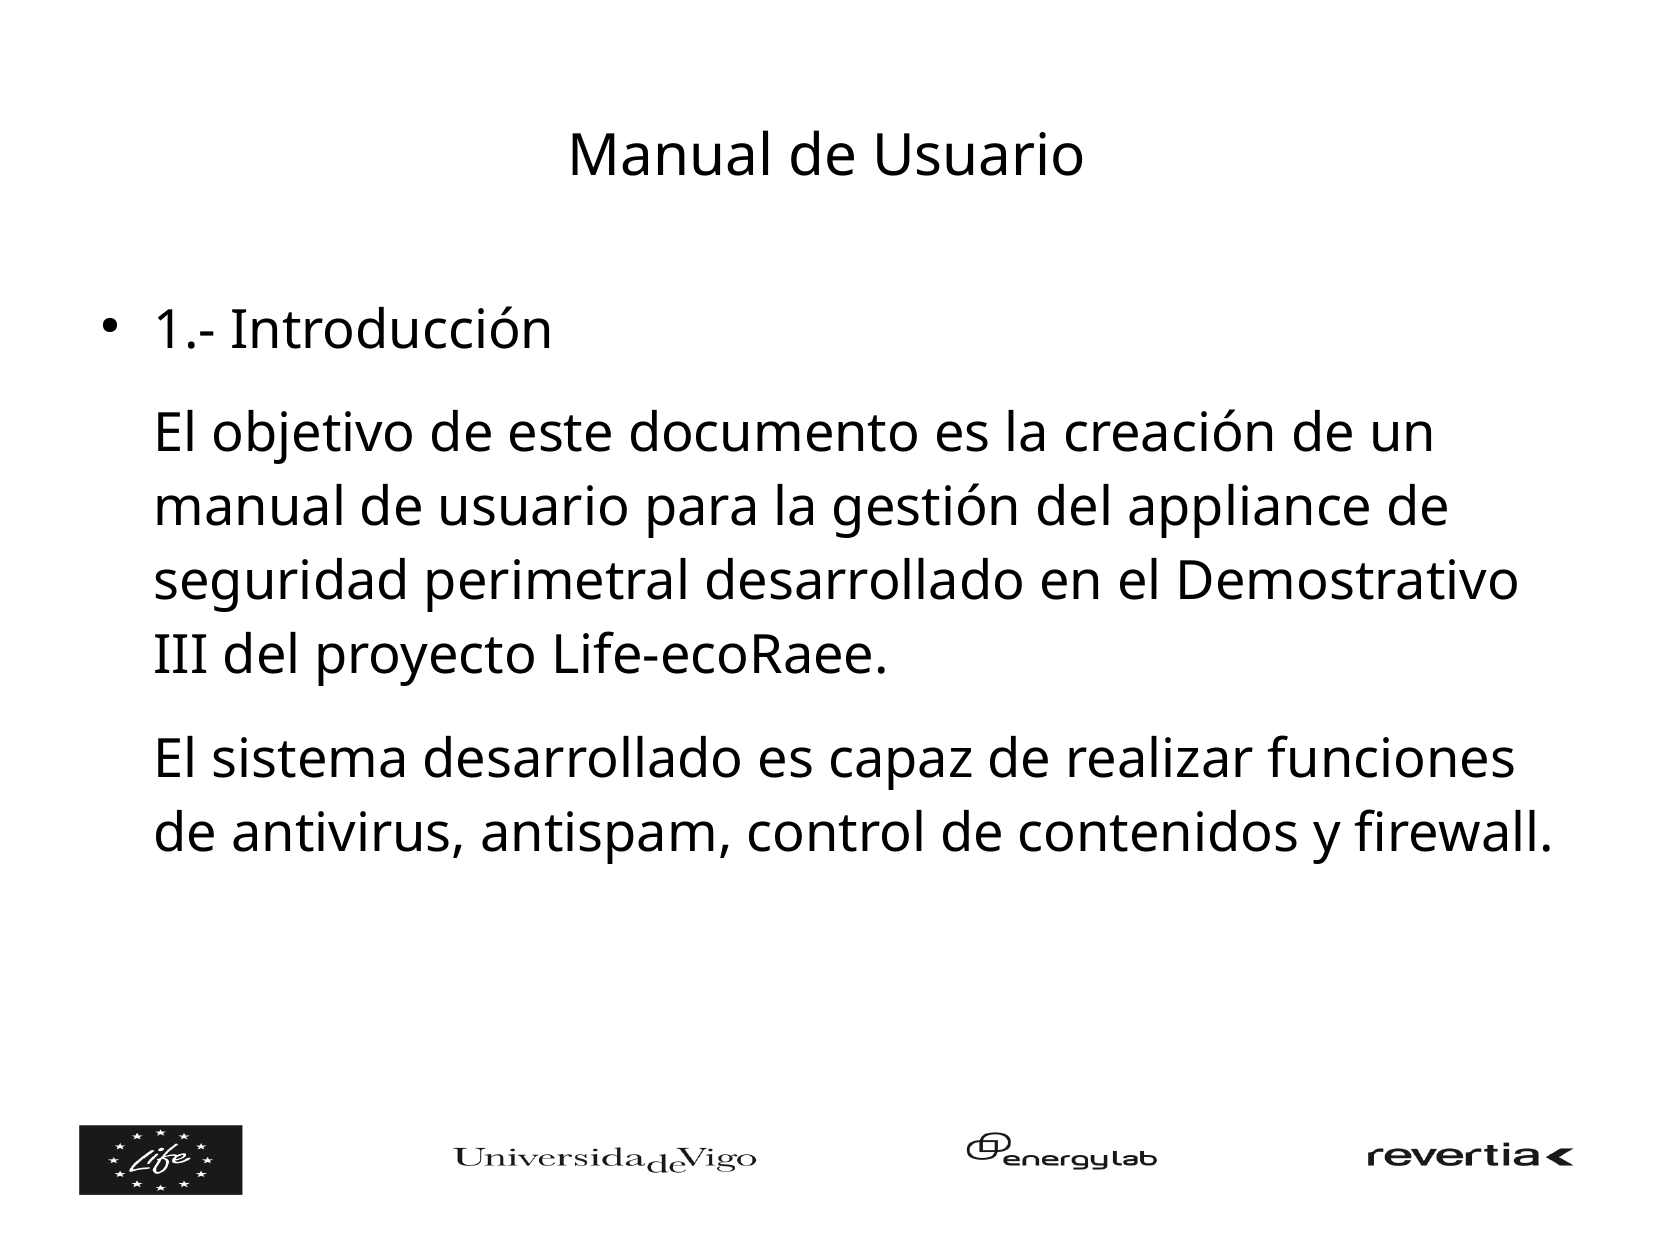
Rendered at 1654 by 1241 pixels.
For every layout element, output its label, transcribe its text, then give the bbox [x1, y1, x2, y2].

title Manual de Usuario [82, 49, 1571, 257]
picture [0, 1009, 1654, 1241]
list 1.- Introducción El objetivo de este documento es la creación de un manual de usuario para la gestión del appliance de seguridad perimetral desarrollado en el Demostrativo III del proyecto Life-ecoRaee. El sistema desarrollado es capaz de realizar funciones de antivirus, antispam, control de contenidos y firewall. [82, 290, 1571, 1010]
